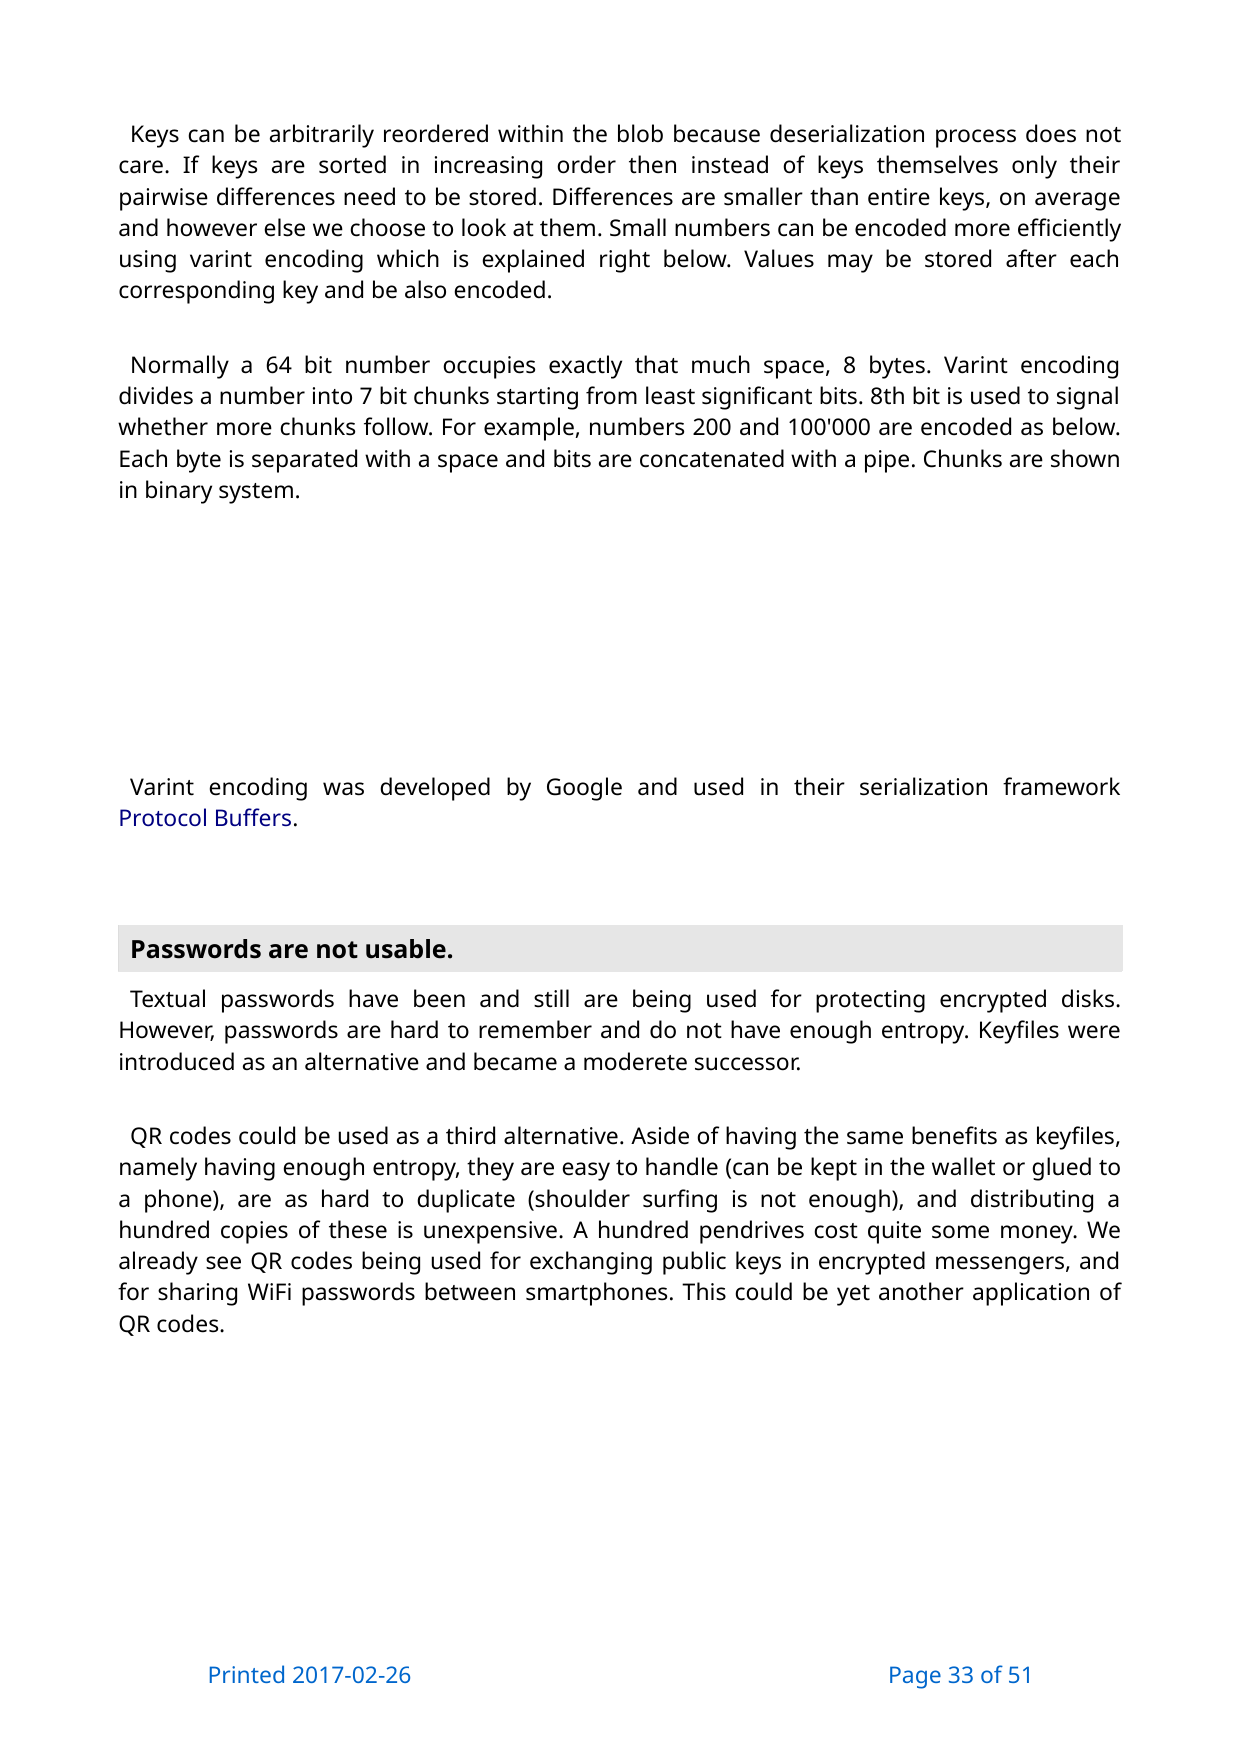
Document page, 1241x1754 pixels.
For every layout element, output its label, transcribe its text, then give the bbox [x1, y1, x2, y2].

text Normally a 64 bit number occupies exactly that much space, 8 bytes. Varint encoding divides a number into 7 bit chunks starting from least significant bits. 8th bit is used to signal whether more chunks follow. For example, numbers 200 and 100'000 are encoded as below. Each byte is separated with a space and bits are concatenated with a pipe. Chunks are shown in binary system. [118, 349, 1122, 505]
text Textual passwords have been and still are being used for protecting encrypted disks. However, passwords are hard to remember and do not have enough entropy. Keyfiles were introduced as an alternative and became a moderete successor. [118, 983, 1122, 1077]
text Keys can be arbitrarily reordered within the blob because deserialization process does not care. If keys are sorted in increasing order then instead of keys themselves only their pairwise differences need to be stored. Differences are smaller than entire keys, on average and however else we choose to look at them. Small numbers can be encoded more efficiently using varint encoding which is explained right below. Values may be stored after each corresponding key and be also encoded. [118, 118, 1122, 306]
subtitle Passwords are not usable. [119, 926, 1122, 971]
text QR codes could be used as a third alternative. Aside of having the same benefits as keyfiles, namely having enough entropy, they are easy to handle (can be kept in the wallet or glued to a phone), are as hard to duplicate (shoulder surfing is not enough), and distributing a hundred copies of these is unexpensive. A hundred pendrives cost quite some money. We already see QR codes being used for exchanging public keys in encrypted messengers, and for sharing WiFi passwords between smartphones. This could be yet another application of QR codes. [118, 1120, 1122, 1339]
text Varint encoding was developed by Google and used in their serialization framework Protocol Buffers. [118, 771, 1122, 833]
